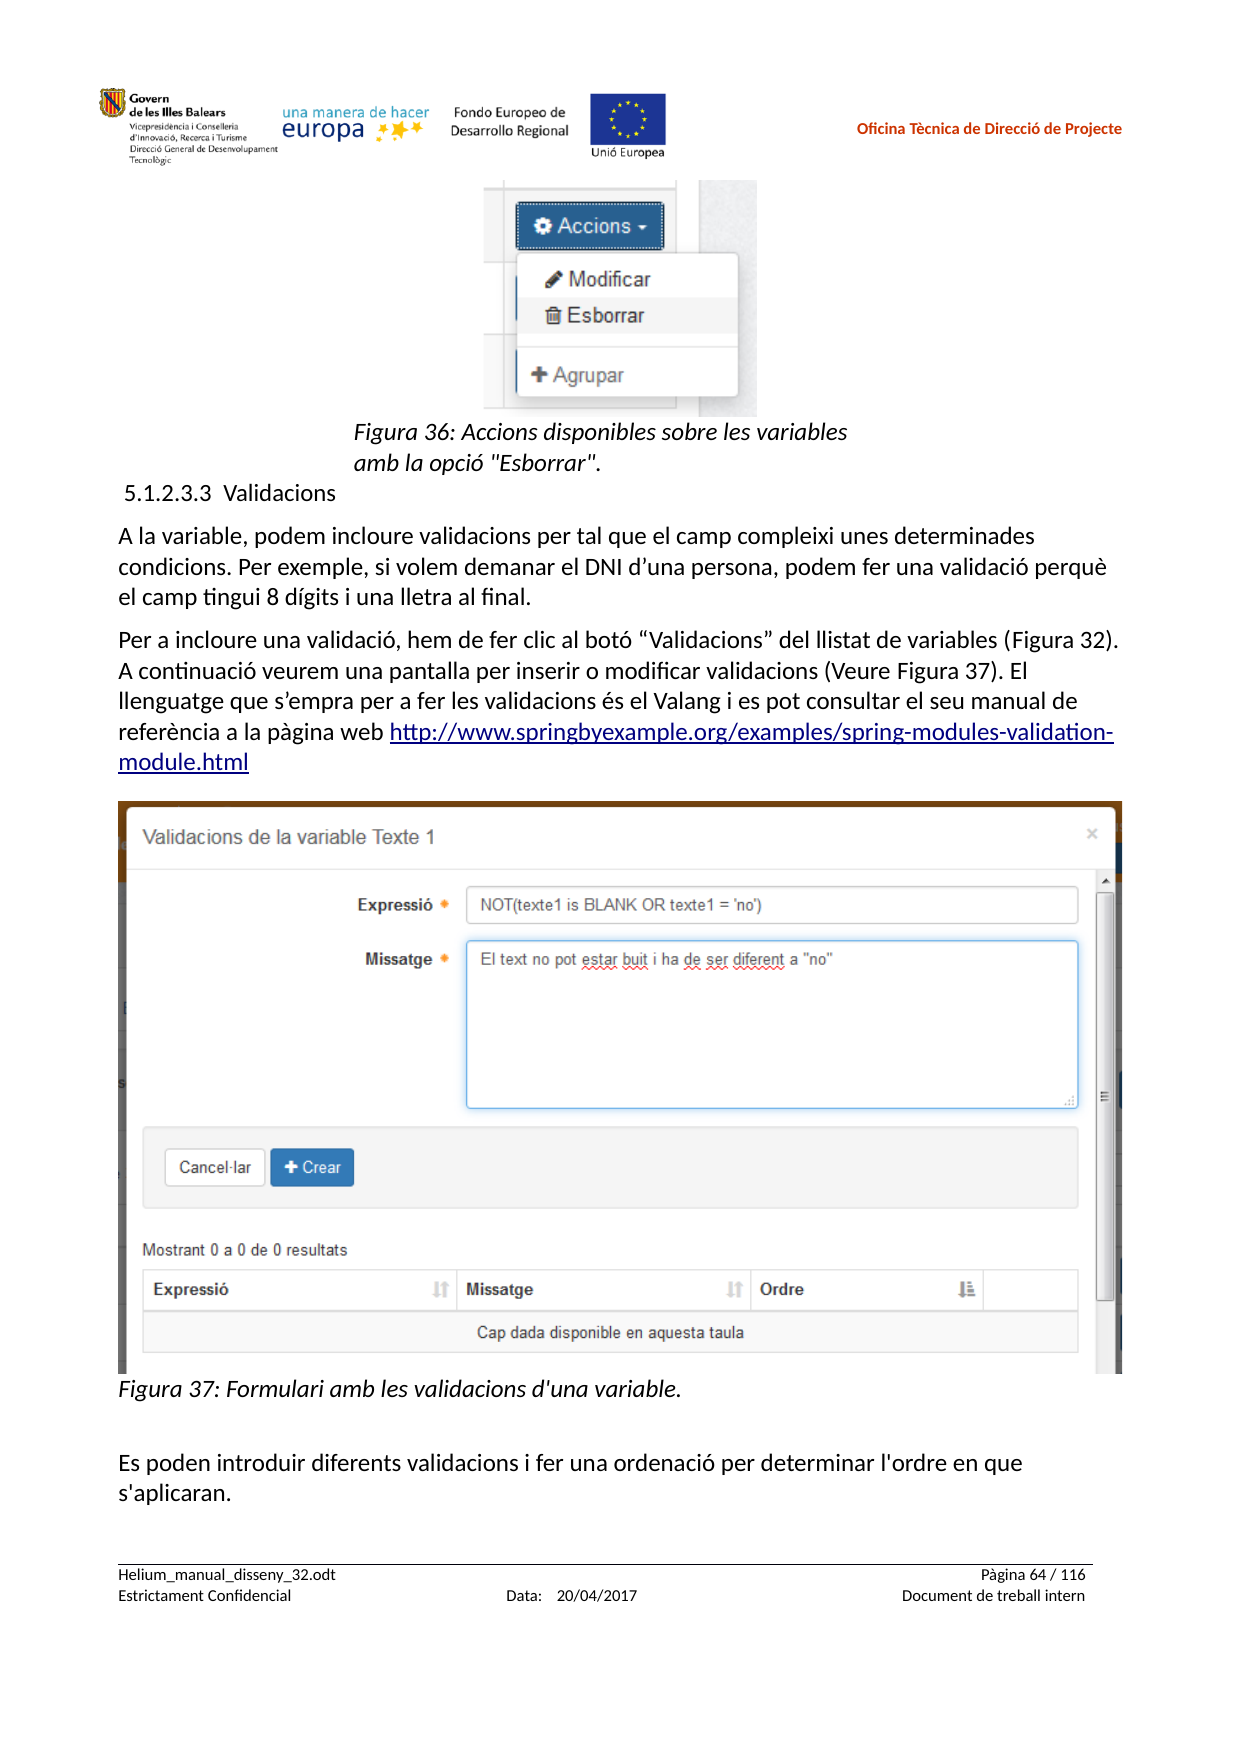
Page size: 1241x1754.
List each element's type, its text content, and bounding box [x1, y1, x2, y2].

picture [99, 87, 668, 166]
text Figura 37: Formulari amb les validacions d'una variable. [118, 1374, 1122, 1404]
subtitle Validacions [118, 168, 1122, 508]
text Per a incloure una validació, hem de fer clic al botó “Validacions” del llistat de variables (Figura 32). A continuació veurem una pantalla per inserir o modificar validacions (Veure Figura 37). El llenguatge que s’empra per a fer les validacions és el Valang i es pot consultar el seu manual de referència a la pàgina web http://www.springbyexample.org/examples/spring-modules-validation-module.html [118, 624, 1122, 777]
text A la variable, podem incloure validacions per tal que el camp compleixi unes determinades condicions. Per exemple, si volem demanar el DNI d’una persona, podem fer una validació perquè el camp tingui 8 dígits i una lletra al final. [118, 520, 1122, 612]
picture [118, 801, 1123, 1374]
text Es poden introduir diferents validacions i fer una ordenació per determinar l'ordre en que s'aplicaran. [118, 1447, 1122, 1508]
text Figura 36: Accions disponibles sobre les variables amb la opció "Esborrar". [354, 168, 887, 477]
picture [483, 180, 757, 417]
